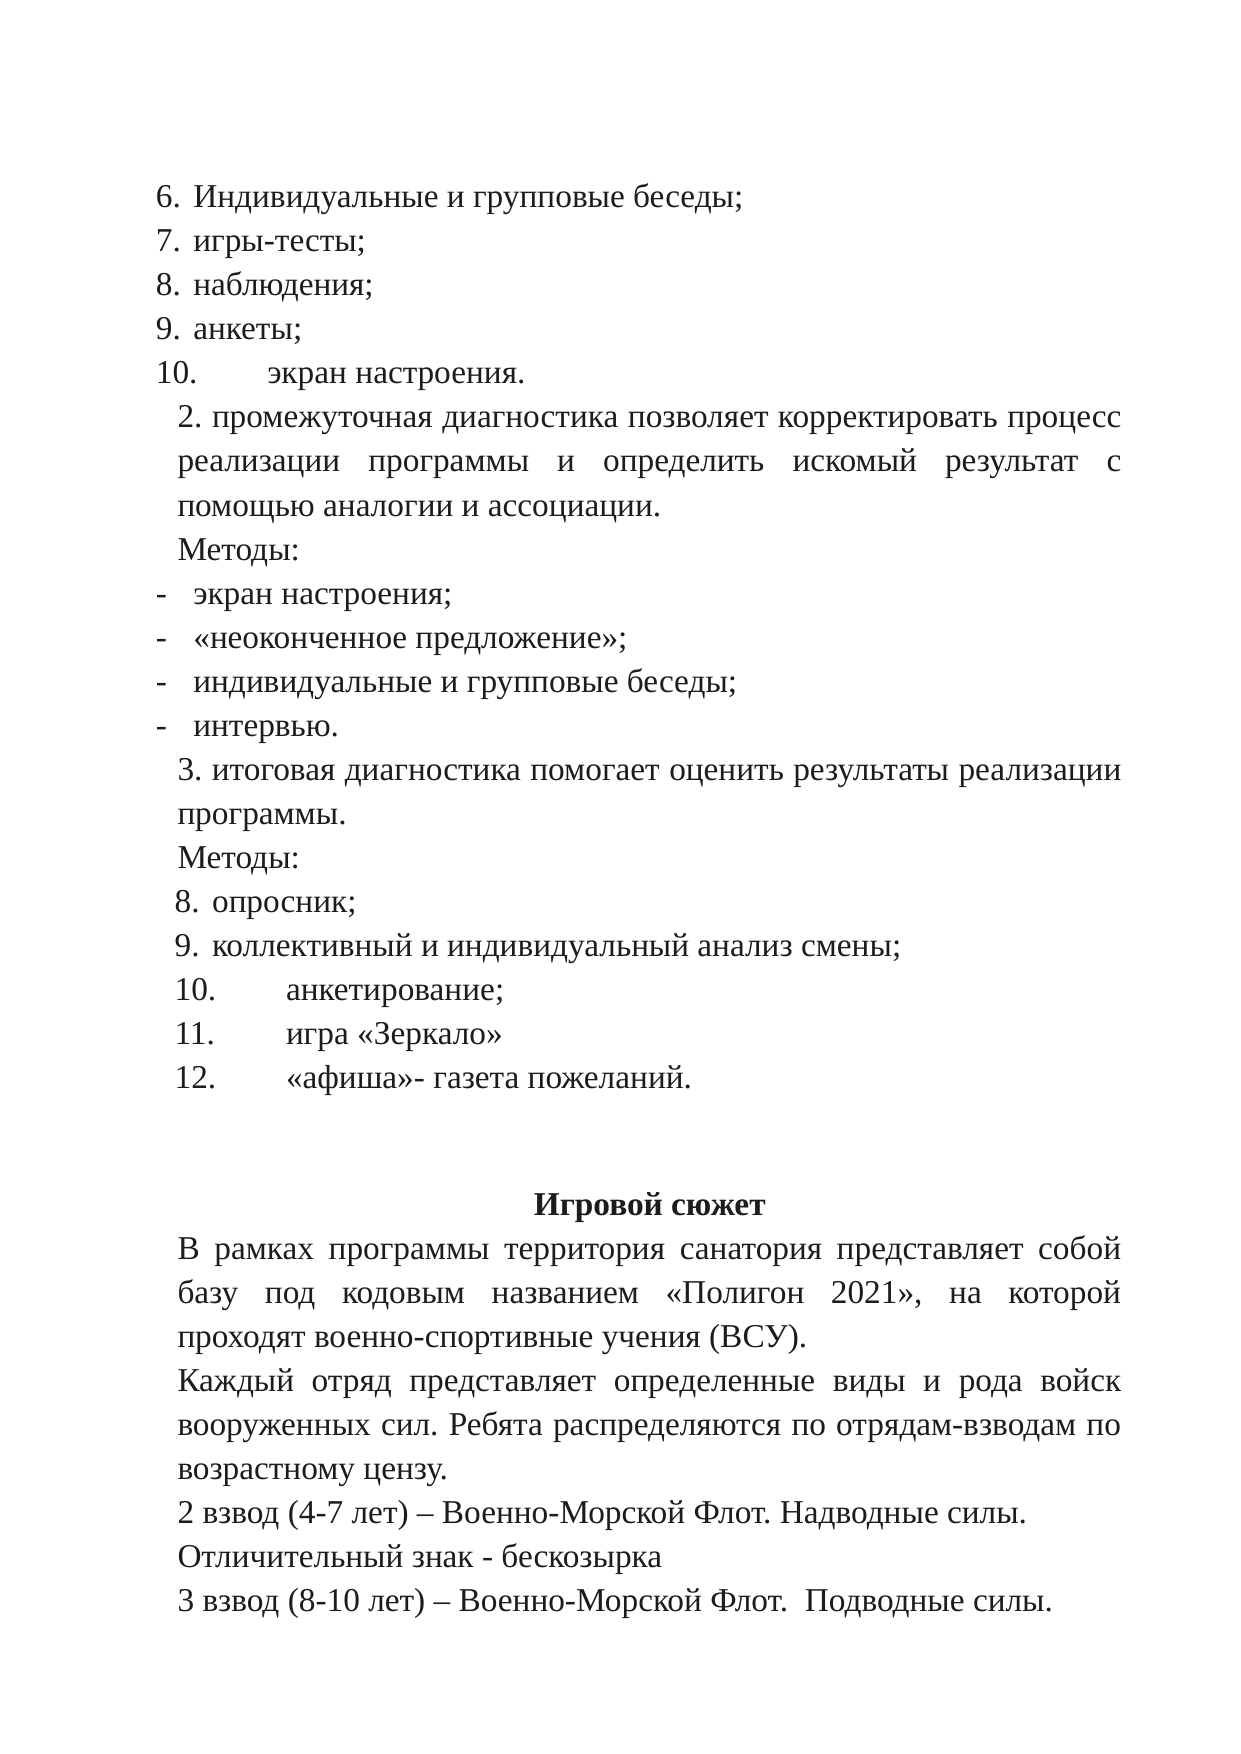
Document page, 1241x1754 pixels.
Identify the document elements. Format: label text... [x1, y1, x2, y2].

text Методы: [177, 529, 1122, 567]
text 2. промежуточная диагностика позволяет корректировать процесс реализации программы и определить искомый результат с помощью аналогии и ассоциации. [177, 397, 1122, 523]
list «афиша»- газета пожеланий. [174, 1058, 1122, 1096]
text Игровой сюжет [177, 1184, 1122, 1222]
list опросник; [174, 881, 1122, 920]
list игра «Зеркало» [174, 1013, 1122, 1052]
list наблюдения; [156, 264, 1122, 303]
list «неоконченное предложение»; [156, 617, 1122, 655]
text Методы: [177, 837, 1122, 876]
list анкетирование; [174, 969, 1122, 1008]
text Каждый отряд представляет определенные виды и рода войск вооруженных сил. Ребята распределяются по отрядам-взводам по возрастному цензу. [177, 1360, 1122, 1487]
list экран настроения. [156, 353, 1122, 391]
list интервью. [156, 705, 1122, 743]
list игры-тесты; [156, 220, 1122, 259]
text В рамках программы территория санатория представляет собой базу под кодовым названием «Полигон 2021», на которой проходят военно-спортивные учения (ВСУ). [177, 1228, 1122, 1354]
list экран настроения; [156, 573, 1122, 611]
list анкеты; [156, 308, 1122, 347]
text 3. итоговая диагностика помогает оценить результаты реализации программы. [177, 749, 1122, 832]
text Отличительный знак - бескозырка [177, 1537, 1122, 1575]
list коллективный и индивидуальный анализ смены; [174, 925, 1122, 964]
text 2 взвод (4-7 лет) – Военно-Морской Флот. Надводные силы. [177, 1492, 1122, 1531]
text 3 взвод (8-10 лет) – Военно-Морской Флот. Подводные силы. [177, 1581, 1122, 1619]
list Индивидуальные и групповые беседы; [156, 176, 1122, 215]
list индивидуальные и групповые беседы; [156, 661, 1122, 699]
